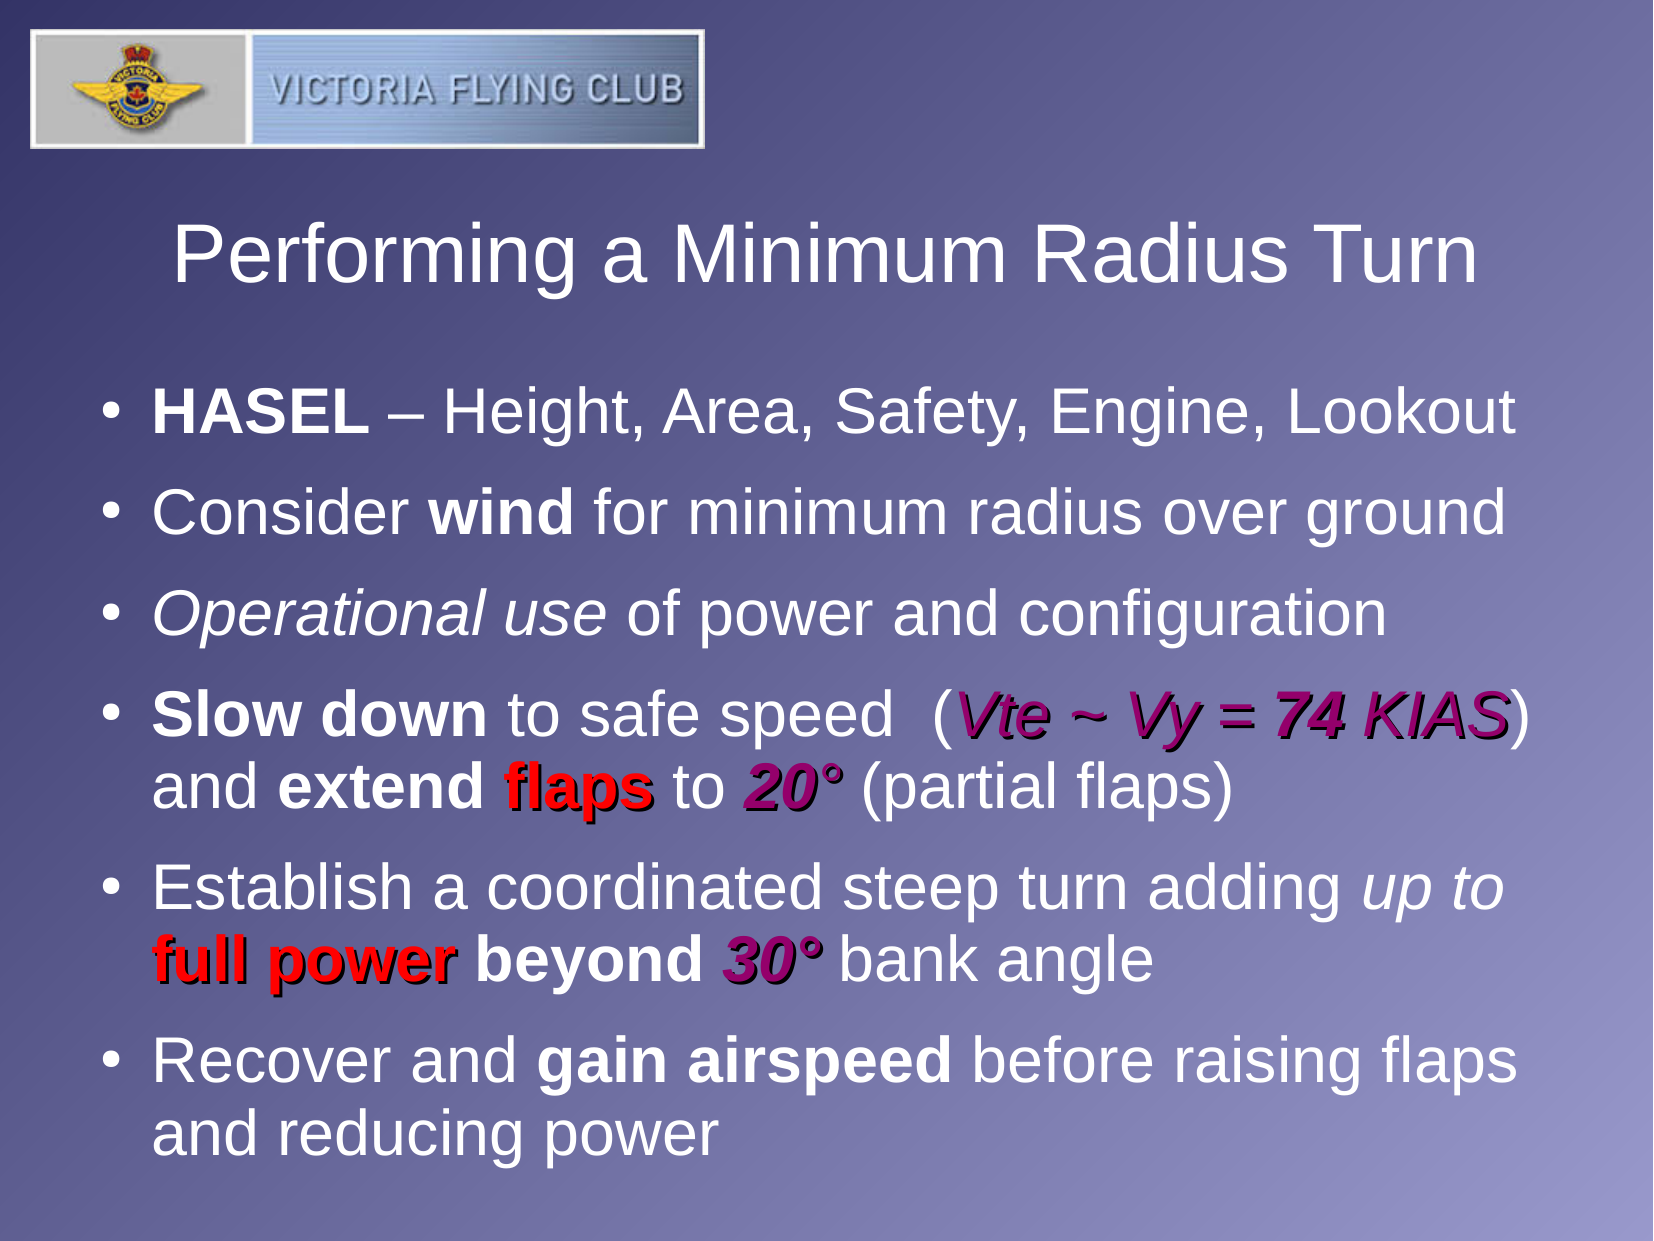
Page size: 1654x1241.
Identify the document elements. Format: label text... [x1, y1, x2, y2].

list HASEL – Height, Area, Safety, Engine, Lookout Consider wind for minimum radius over ground Operational use of power and configuration Slow down to safe speed (Vte ~ Vy = 74 KIAS) and extend flaps to 20° (partial flaps) Establish a coordinated steep turn adding up to full power beyond 30° bank angle Recover and gain airspeed before raising flaps and reducing power [82, 375, 1571, 1171]
picture [30, 29, 705, 149]
title Performing a Minimum Radius Turn [82, 150, 1571, 358]
